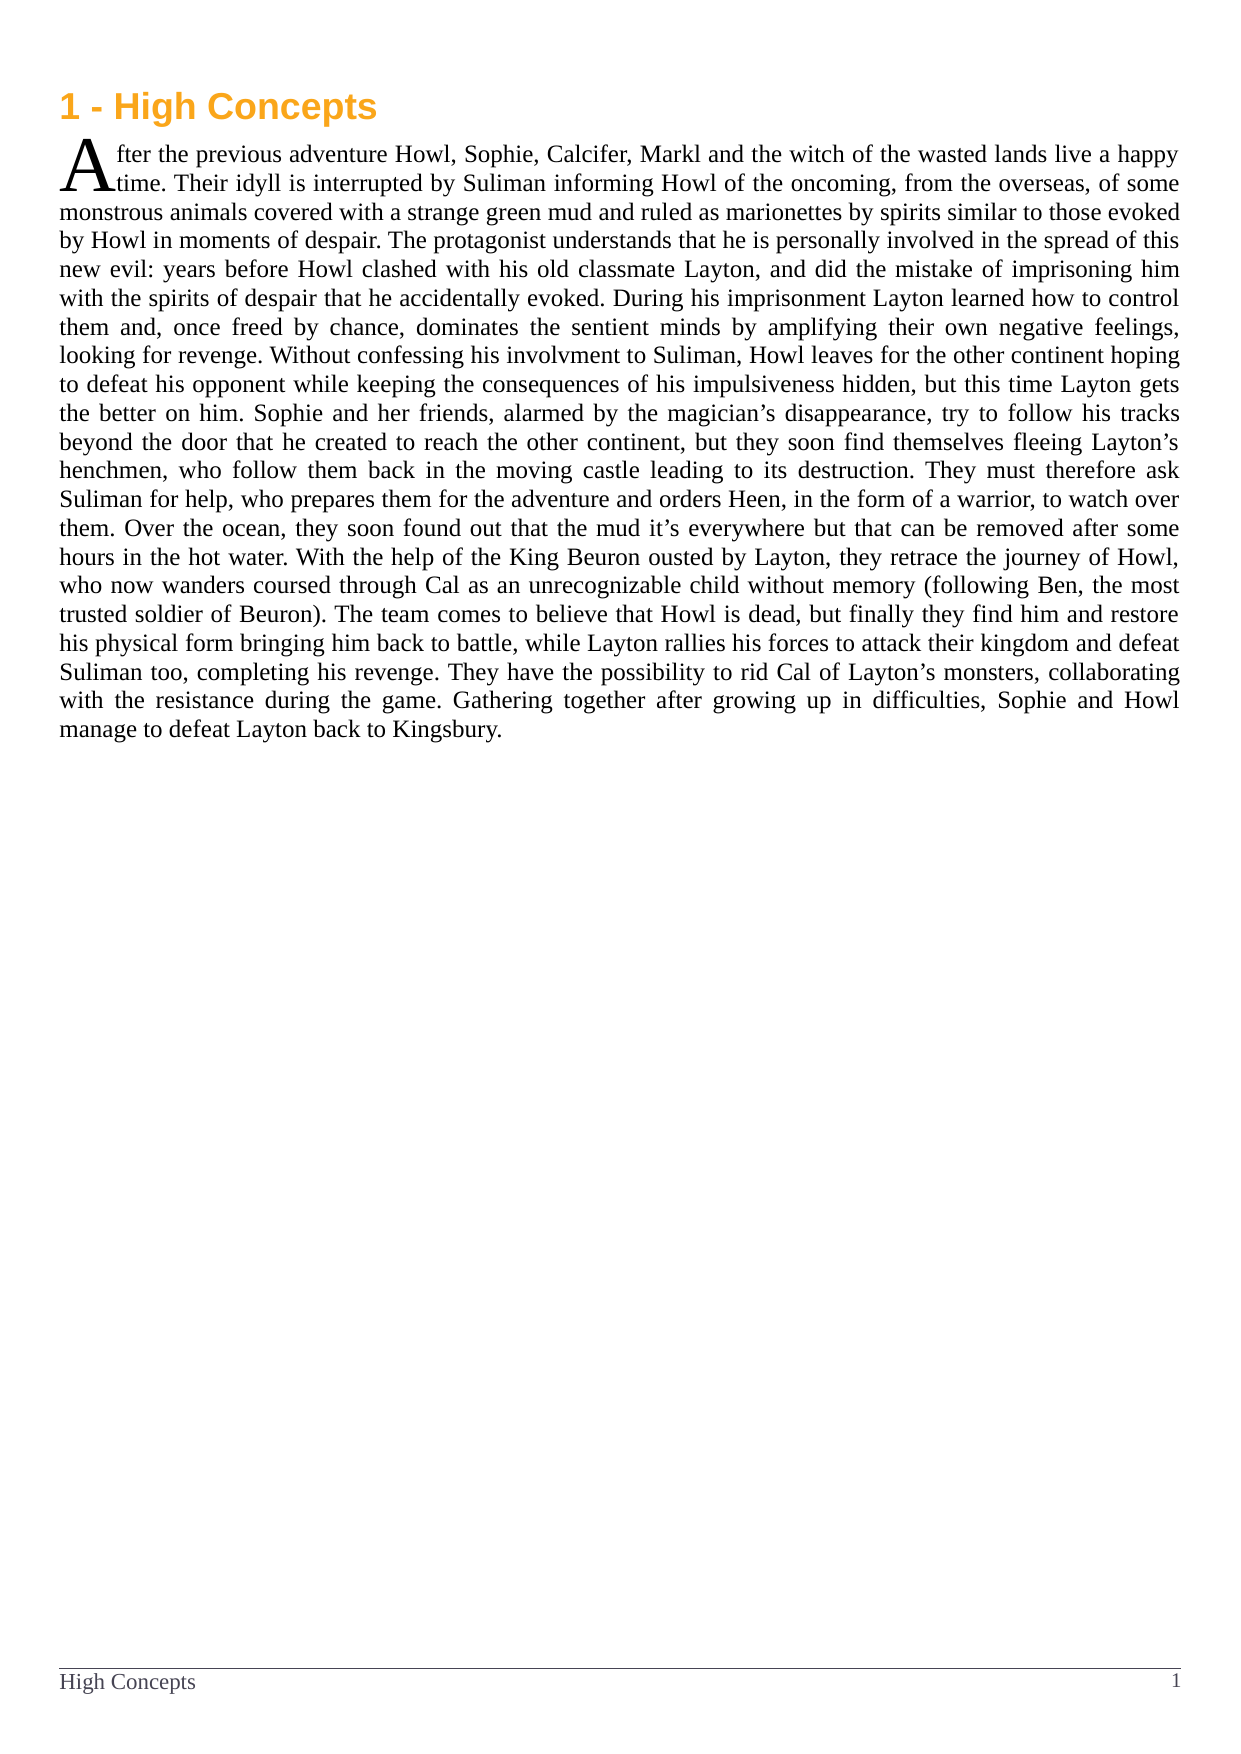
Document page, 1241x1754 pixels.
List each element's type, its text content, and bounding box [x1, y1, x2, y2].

subtitle High Concepts [59, 84, 1181, 127]
text After the previous adventure Howl, Sophie, Calcifer, Markl and the witch of the wasted lands live a happy time. Their idyll is interrupted by Suliman informing Howl of the oncoming, from the overseas, of some monstrous animals covered with a strange green mud and ruled as marionettes by spirits similar to those evoked by Howl in moments of despair. The protagonist understands that he is personally involved in the spread of this new evil: years before Howl clashed with his old classmate Layton, and did the mistake of imprisoning him with the spirits of despair that he accidentally evoked. During his imprisonment Layton learned how to control them and, once freed by chance, dominates the sentient minds by amplifying their own negative feelings, looking for revenge. Without confessing his involvment to Suliman, Howl leaves for the other continent hoping to defeat his opponent while keeping the consequences of his impulsiveness hidden, but this time Layton gets the better on him. Sophie and her friends, alarmed by the magician’s disappearance, try to follow his tracks beyond the door that he created to reach the other continent, but they soon find themselves fleeing Layton’s henchmen, who follow them back in the moving castle leading to its destruction. They must therefore ask Suliman for help, who prepares them for the adventure and orders Heen, in the form of a warrior, to watch over them. Over the ocean, they soon found out that the mud it’s everywhere but that can be removed after some hours in the hot water. With the help of the King Beuron ousted by Layton, they retrace the journey of Howl, who now wanders coursed through Cal as an unrecognizable child without memory (following Ben, the most trusted soldier of Beuron). The team comes to believe that Howl is dead, but finally they find him and restore his physical form bringing him back to battle, while Layton rallies his forces to attack their kingdom and defeat Suliman too, completing his revenge. They have the possibility to rid Cal of Layton’s monsters, collaborating with the resistance during the game. Gathering together after growing up in difficulties, Sophie and Howl manage to defeat Layton back to Kingsbury. [59, 139, 1181, 743]
